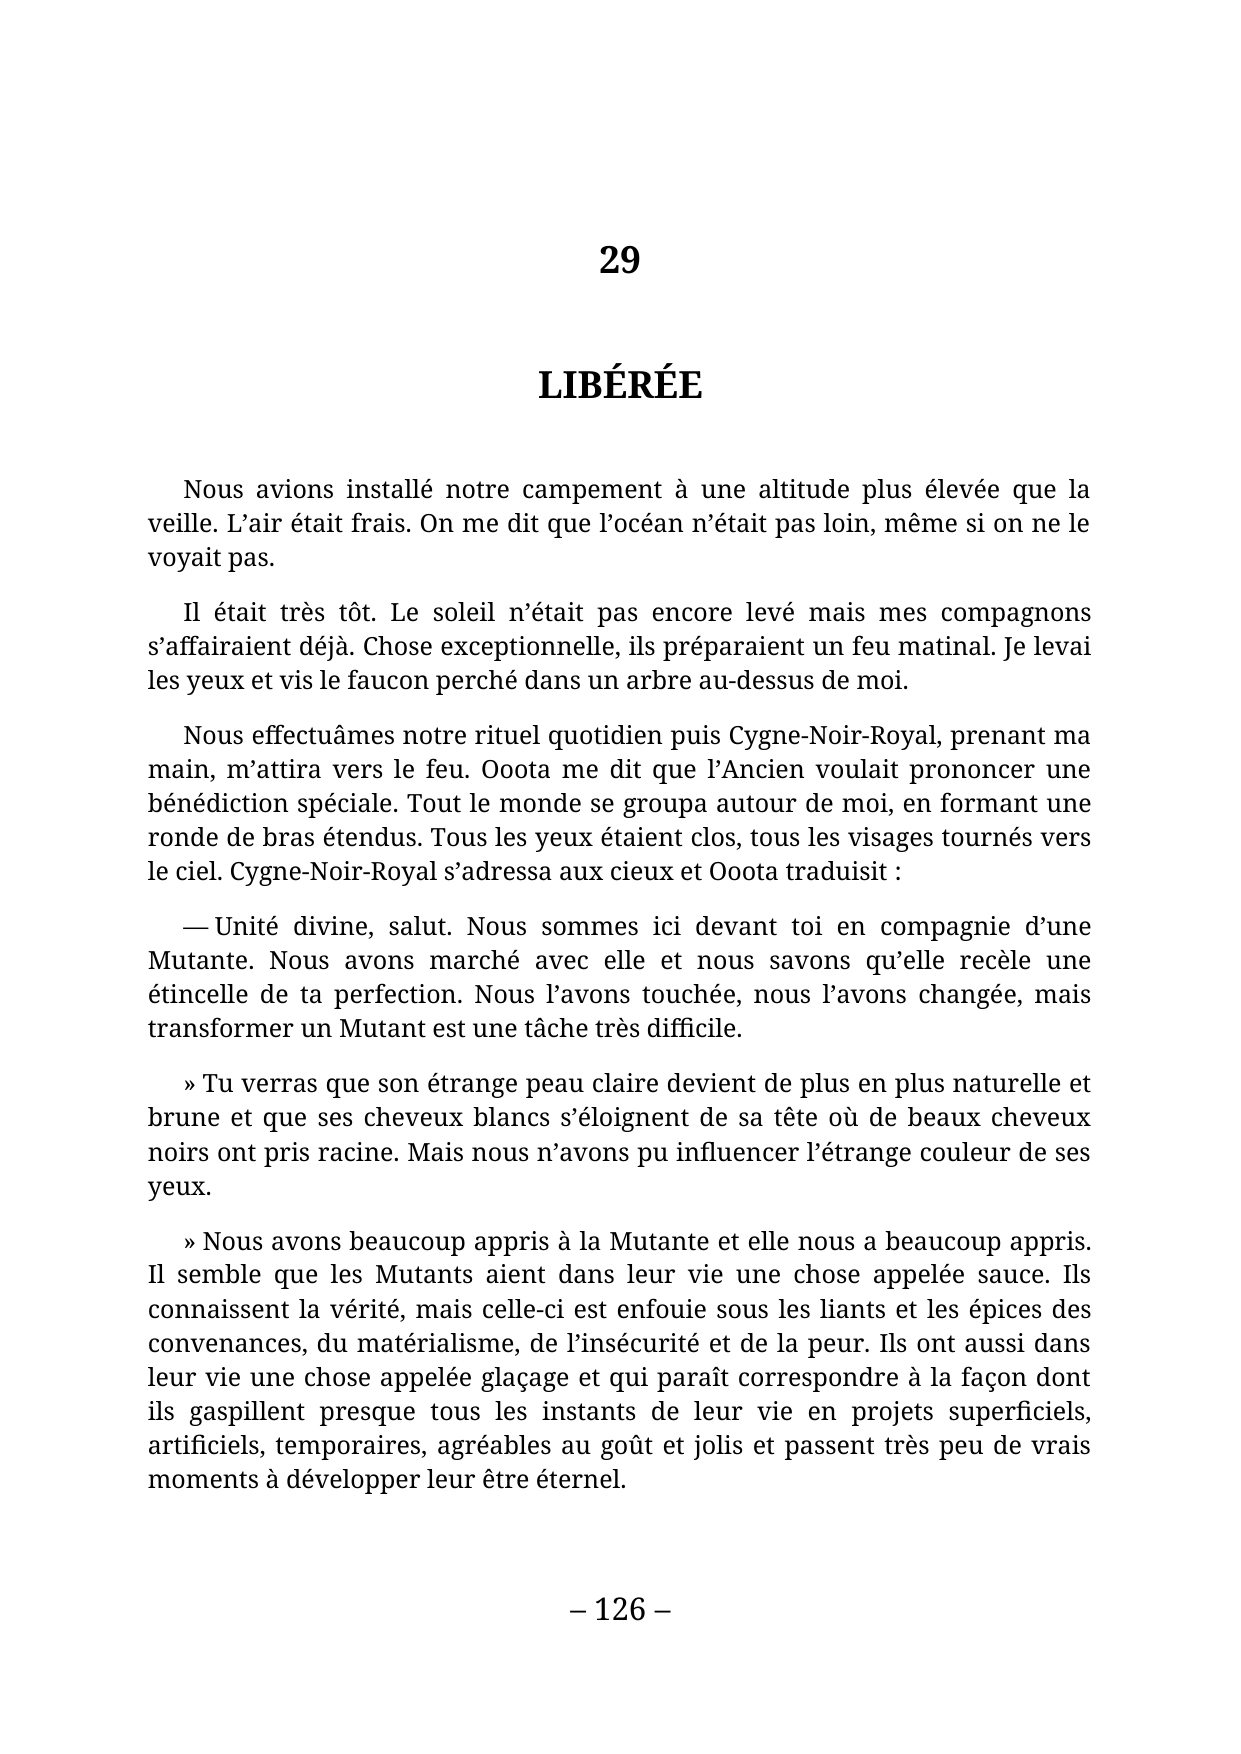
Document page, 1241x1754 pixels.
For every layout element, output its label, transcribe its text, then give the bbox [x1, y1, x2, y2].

text — Unité divine, salut. Nous sommes ici devant toi en compagnie d’une Mutante. Nous avons marché avec elle et nous savons qu’elle recèle une étincelle de ta perfection. Nous l’avons touchée, nous l’avons changée, mais transformer un Mutant est une tâche très difficile. [148, 909, 1092, 1045]
text Il était très tôt. Le soleil n’était pas encore levé mais mes compagnons s’affairaient déjà. Chose exceptionnelle, ils préparaient un feu matinal. Je levai les yeux et vis le faucon perché dans un arbre au-dessus de moi. [148, 595, 1092, 697]
text Nous effectuâmes notre rituel quotidien puis Cygne-Noir-Royal, prenant ma main, m’attira vers le feu. Ooota me dit que l’Ancien voulait prononcer une bénédiction spéciale. Tout le monde se groupa autour de moi, en formant une ronde de bras étendus. Tous les yeux étaient clos, tous les visages tournés vers le ciel. Cygne-Noir-Royal s’adressa aux cieux et Ooota traduisit : [148, 718, 1092, 888]
text Nous avions installé notre campement à une altitude plus élevée que la veille. L’air était frais. On me dit que l’océan n’était pas loin, même si on ne le voyait pas. [148, 472, 1092, 574]
subtitle 29 LIBÉRÉE [148, 174, 1092, 424]
text » Nous avons beaucoup appris à la Mutante et elle nous a beaucoup appris. Il semble que les Mutants aient dans leur vie une chose appelée sauce. Ils connaissent la vérité, mais celle-ci est enfouie sous les liants et les épices des convenances, du matérialisme, de l’insécurité et de la peur. Ils ont aussi dans leur vie une chose appelée glaçage et qui paraît correspondre à la façon dont ils gaspillent presque tous les instants de leur vie en projets superficiels, artificiels, temporaires, agréables au goût et jolis et passent très peu de vrais moments à développer leur être éternel. [148, 1223, 1092, 1496]
text » Tu verras que son étrange peau claire devient de plus en plus naturelle et brune et que ses cheveux blancs s’éloignent de sa tête où de beaux cheveux noirs ont pris racine. Mais nous n’avons pu influencer l’étrange couleur de ses yeux. [148, 1066, 1092, 1202]
